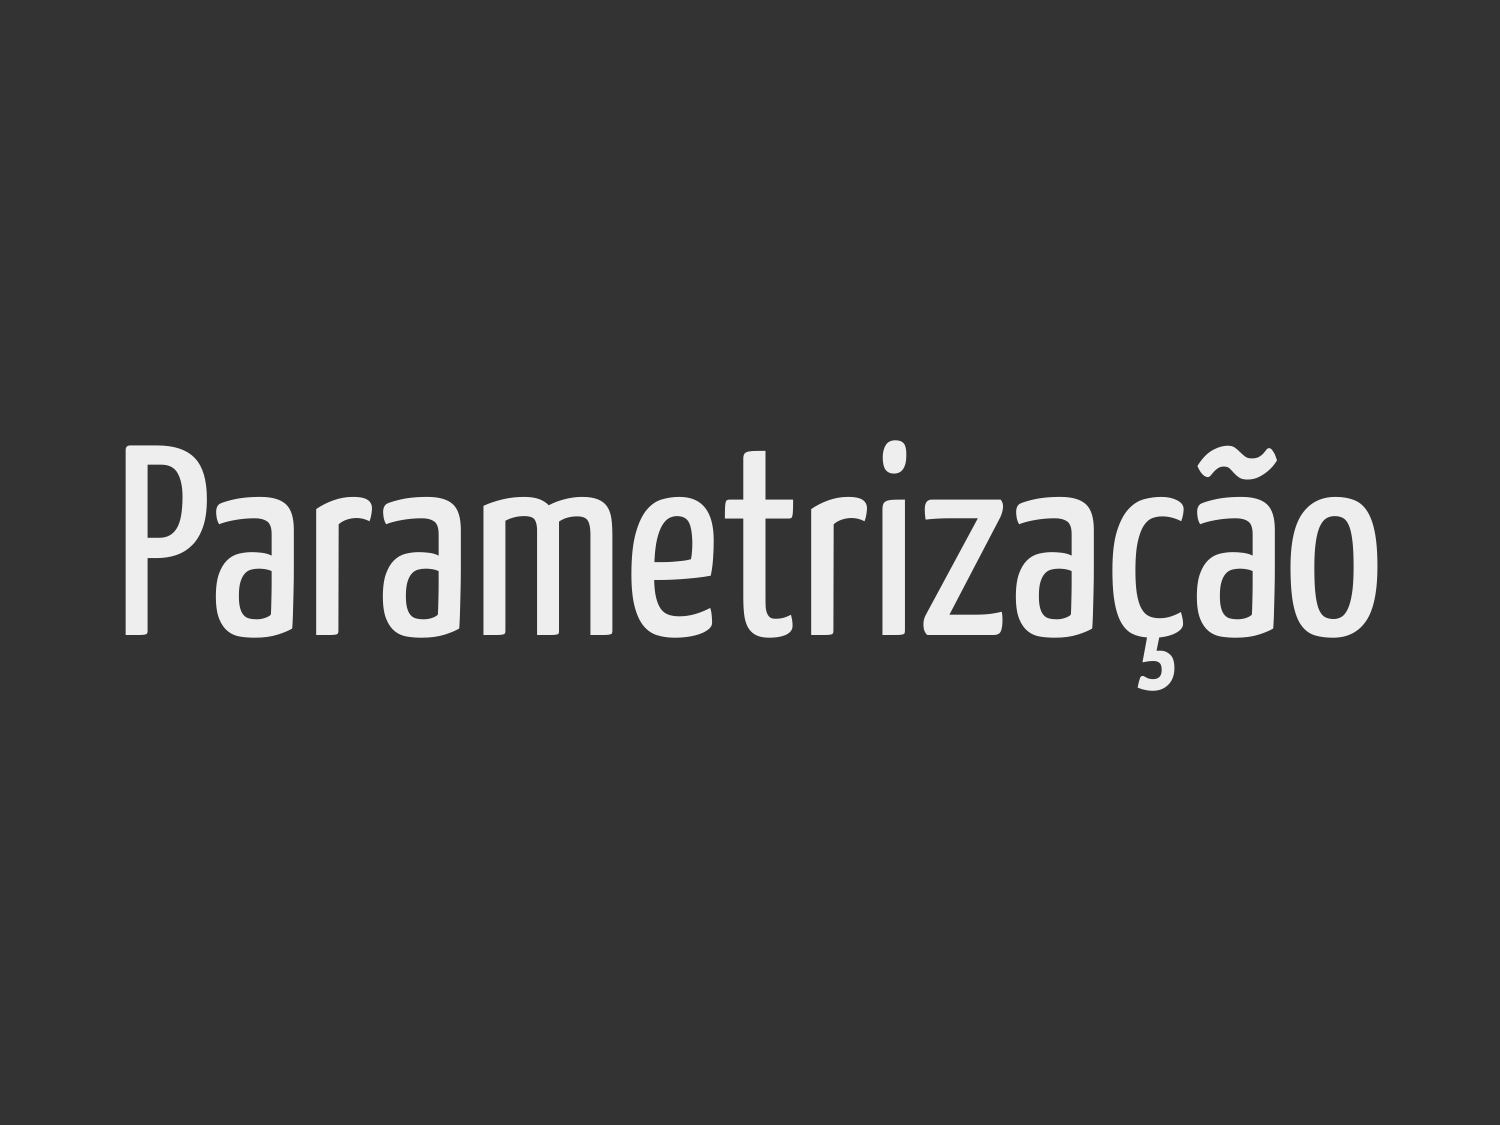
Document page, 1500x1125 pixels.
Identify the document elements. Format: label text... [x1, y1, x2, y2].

title Parametrização [75, 57, 1425, 997]
